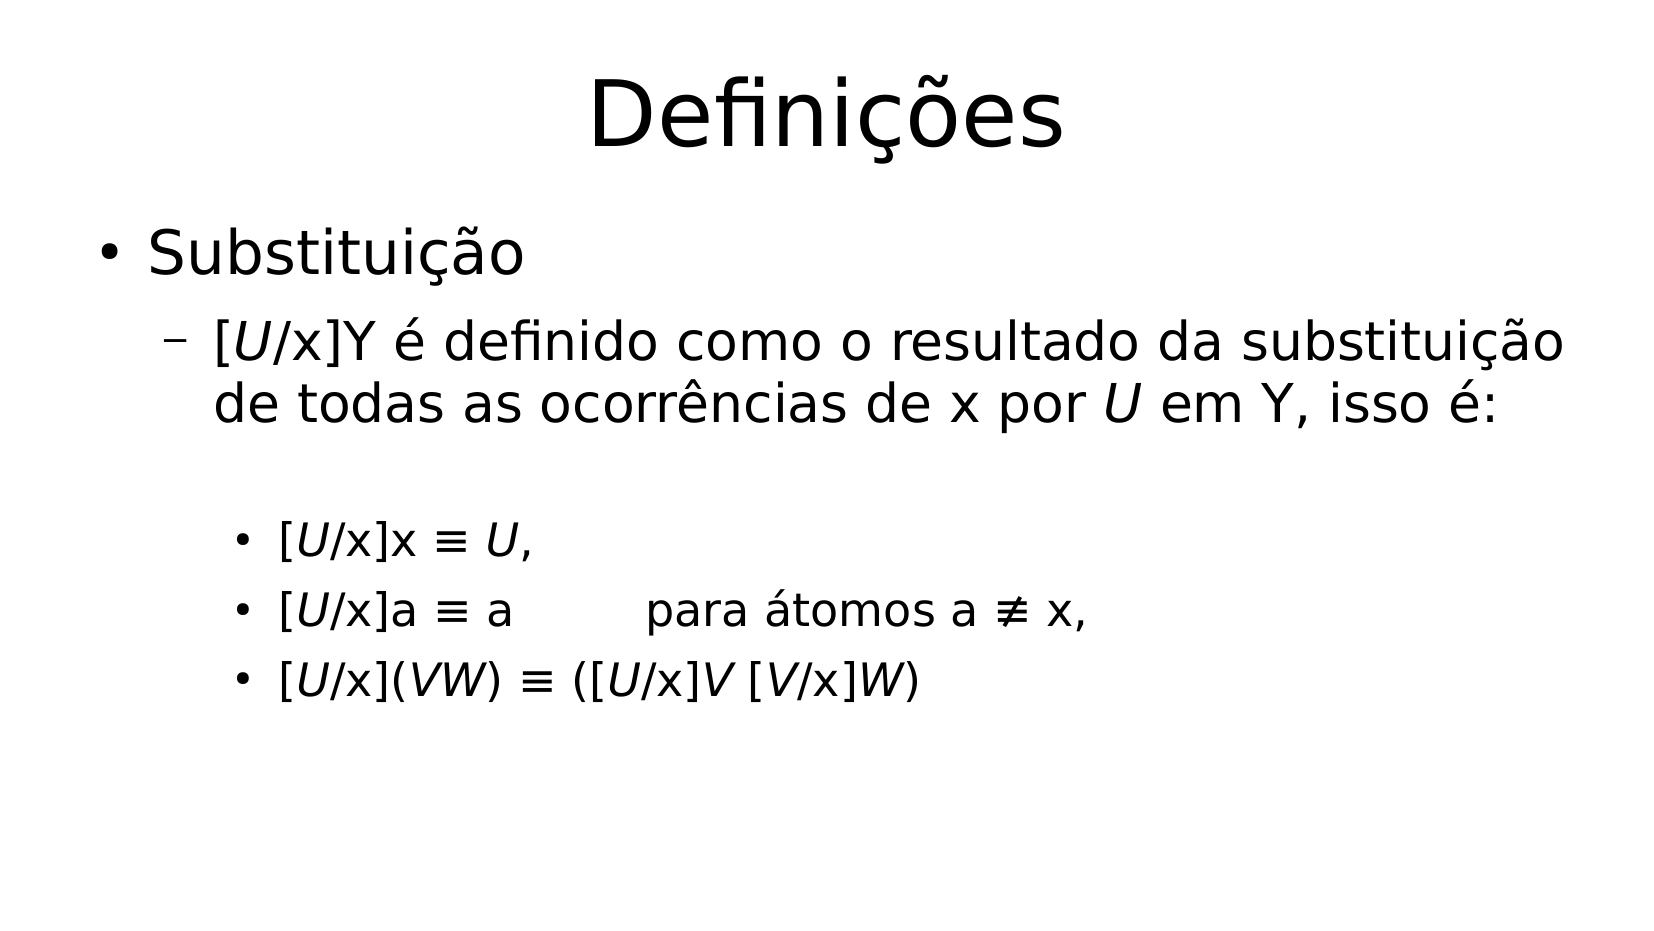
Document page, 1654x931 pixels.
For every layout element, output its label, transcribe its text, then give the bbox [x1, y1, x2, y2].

list Substituição [U/x]Y é definido como o resultado da substituição de todas as ocorrências de x por U em Y, isso é: [U/x]x ≡ U, [U/x]a ≡ a para átomos a ≢ x, [U/x](VW) ≡ ([U/x]V [V/x]W) [82, 217, 1571, 758]
title Definições [82, 37, 1571, 193]
